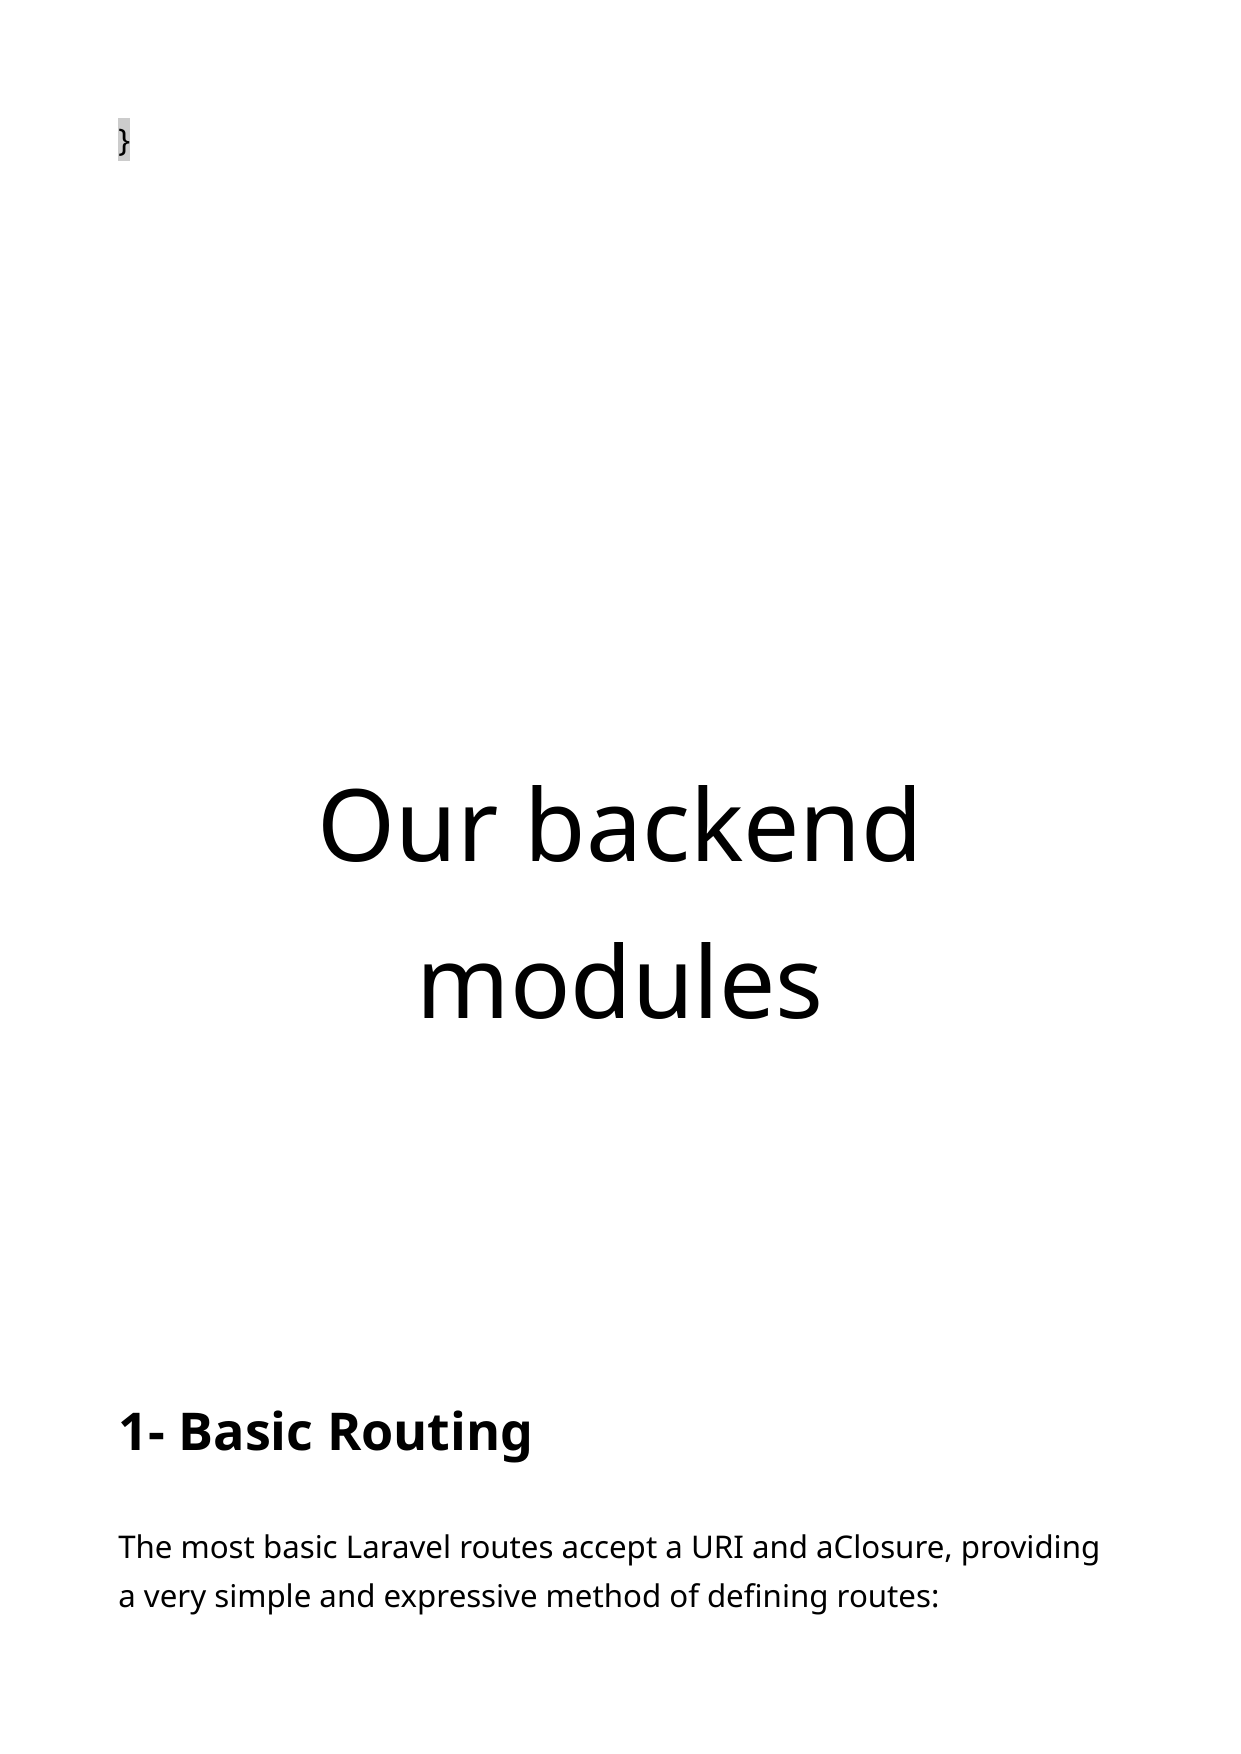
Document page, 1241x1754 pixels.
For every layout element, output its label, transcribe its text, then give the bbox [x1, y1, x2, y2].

text } [118, 118, 1122, 406]
text 1- Basic Routing [118, 1395, 1122, 1466]
text The most basic Laravel routes accept a URI and aClosure, providing a very simple and expressive method of defining routes: [118, 1525, 1122, 1617]
text Our backend modules [118, 754, 1122, 1047]
